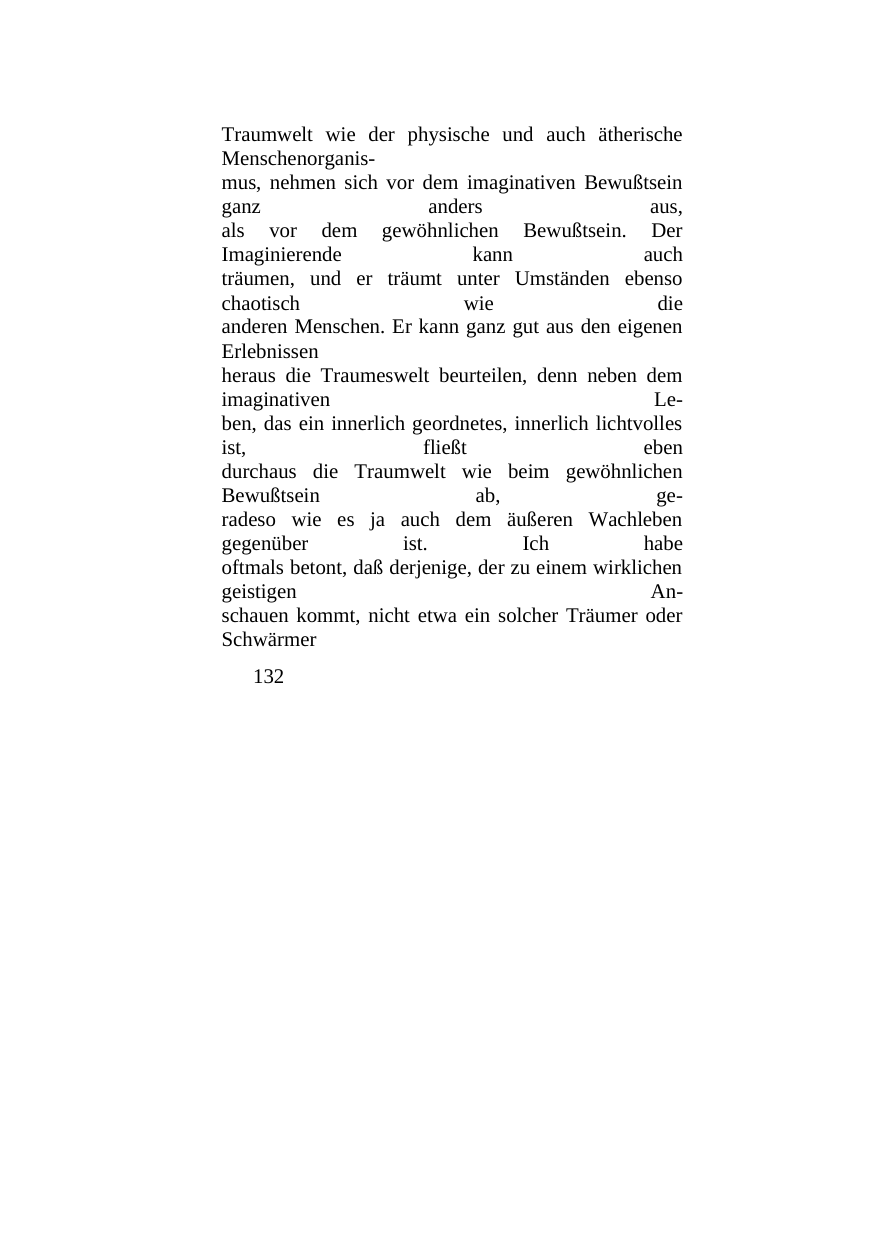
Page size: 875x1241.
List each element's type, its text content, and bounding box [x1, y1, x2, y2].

text Traumwelt wie der physische und auch ätherische Menschenorganis- mus, nehmen sich vor dem imaginativen Bewußtsein ganz anders aus, als vor dem gewöhnlichen Bewußtsein. Der Imaginierende kann auch träumen, und er träumt unter Umständen ebenso chaotisch wie die anderen Menschen. Er kann ganz gut aus den eigenen Erlebnissen heraus die Traumeswelt beurteilen, denn neben dem imaginativen Le- ben, das ein innerlich geordnetes, innerlich lichtvolles ist, fließt eben durchaus die Traumwelt wie beim gewöhnlichen Bewußtsein ab, ge- radeso wie es ja auch dem äußeren Wachleben gegenüber ist. Ich habe oftmals betont, daß derjenige, der zu einem wirklichen geistigen An- schauen kommt, nicht etwa ein solcher Träumer oder Schwärmer [221, 122, 683, 651]
text 132 [253, 664, 683, 688]
